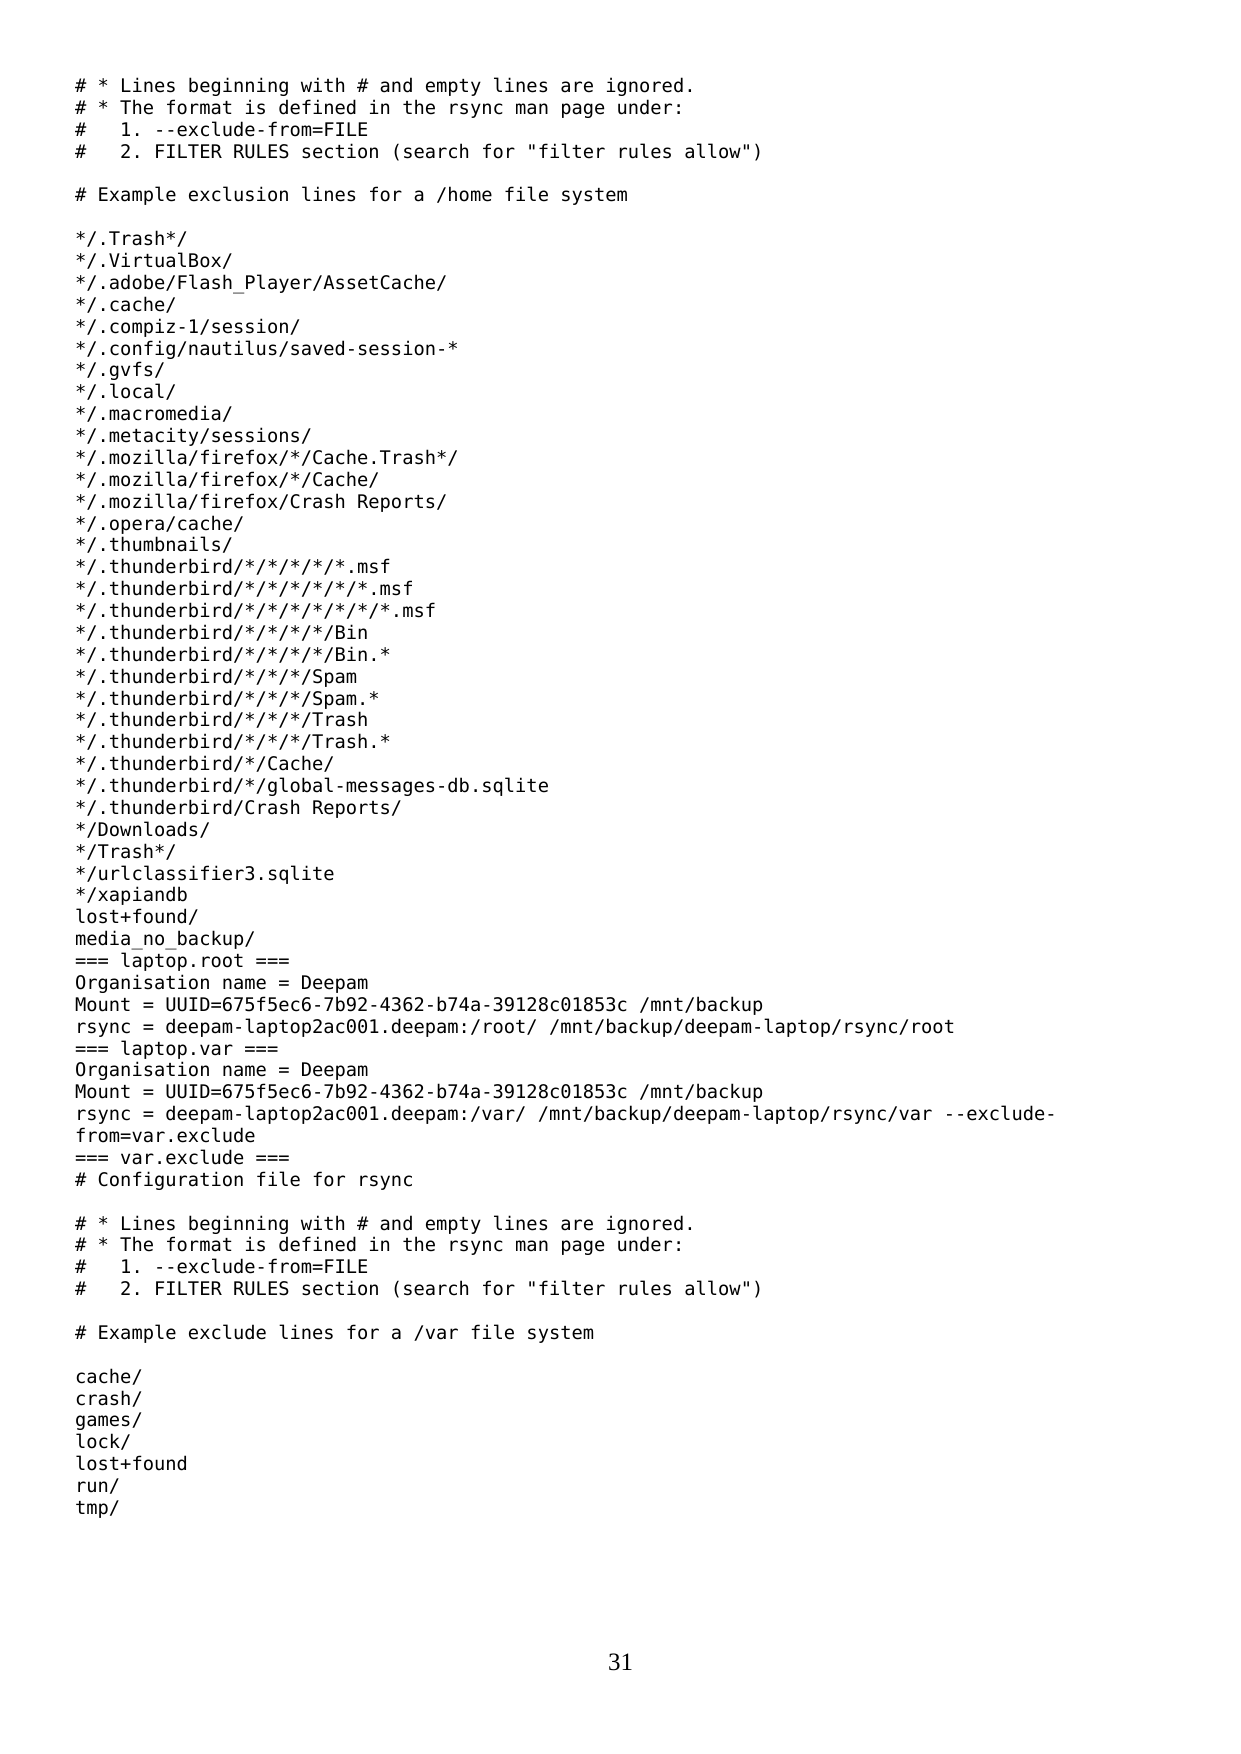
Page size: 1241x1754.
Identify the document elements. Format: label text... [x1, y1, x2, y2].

text */.thunderbird/*/*/*/*/*/*.msf [75, 578, 1166, 600]
text # Configuration file for rsync [75, 1169, 1166, 1191]
text */.local/ [75, 381, 1166, 403]
text === laptop.root === [75, 950, 1166, 972]
text media_no_backup/ [75, 928, 1166, 950]
text lost+found [75, 1453, 1166, 1475]
text Mount = UUID=675f5ec6-7b92-4362-b74a-39128c01853c /mnt/backup [75, 1081, 1166, 1103]
text lock/ [75, 1431, 1166, 1453]
text */.Trash*/ [75, 228, 1166, 250]
text # * The format is defined in the rsync man page under: [75, 97, 1166, 119]
text */.mozilla/firefox/Crash Reports/ [75, 491, 1166, 512]
text # 2. FILTER RULES section (search for "filter rules allow") [75, 1278, 1166, 1300]
text */Downloads/ [75, 819, 1166, 841]
text */Trash*/ [75, 841, 1166, 862]
text */.thunderbird/*/global-messages-db.sqlite [75, 775, 1166, 797]
text # * Lines beginning with # and empty lines are ignored. [75, 75, 1166, 97]
text */.gvfs/ [75, 359, 1166, 381]
text rsync = deepam-laptop2ac001.deepam:/var/ /mnt/backup/deepam-laptop/rsync/var --exclude-from=var.exclude [75, 1103, 1166, 1147]
text crash/ [75, 1387, 1166, 1409]
text rsync = deepam-laptop2ac001.deepam:/root/ /mnt/backup/deepam-laptop/rsync/root [75, 1016, 1166, 1037]
text */.VirtualBox/ [75, 250, 1166, 272]
text */.thunderbird/*/*/*/*/Bin [75, 622, 1166, 644]
text games/ [75, 1409, 1166, 1431]
text */.thunderbird/*/*/*/Spam [75, 666, 1166, 687]
text */urlclassifier3.sqlite [75, 862, 1166, 884]
text === laptop.var === [75, 1037, 1166, 1059]
text # Example exclusion lines for a /home file system [75, 184, 1166, 206]
text tmp/ [75, 1497, 1166, 1541]
text */.mozilla/firefox/*/Cache/ [75, 469, 1166, 491]
text cache/ [75, 1366, 1166, 1387]
text */.thunderbird/*/*/*/Trash.* [75, 731, 1166, 753]
text */.thunderbird/*/*/*/*/*.msf [75, 556, 1166, 578]
text */.thunderbird/*/*/*/Spam.* [75, 687, 1166, 709]
text */.thunderbird/*/*/*/*/Bin.* [75, 644, 1166, 666]
text lost+found/ [75, 906, 1166, 928]
text */.metacity/sessions/ [75, 425, 1166, 447]
text # * Lines beginning with # and empty lines are ignored. [75, 1212, 1166, 1234]
text */.thumbnails/ [75, 534, 1166, 556]
text */.thunderbird/Crash Reports/ [75, 797, 1166, 819]
text # * The format is defined in the rsync man page under: [75, 1234, 1166, 1256]
text Organisation name = Deepam [75, 972, 1166, 994]
text */.config/nautilus/saved-session-* [75, 337, 1166, 359]
text */.thunderbird/*/*/*/Trash [75, 709, 1166, 731]
text */xapiandb [75, 884, 1166, 906]
text # 1. --exclude-from=FILE [75, 1256, 1166, 1278]
text */.adobe/Flash_Player/AssetCache/ [75, 272, 1166, 294]
text Mount = UUID=675f5ec6-7b92-4362-b74a-39128c01853c /mnt/backup [75, 994, 1166, 1016]
text */.mozilla/firefox/*/Cache.Trash*/ [75, 447, 1166, 469]
text */.thunderbird/*/Cache/ [75, 753, 1166, 775]
text # Example exclude lines for a /var file system [75, 1322, 1166, 1344]
text # 2. FILTER RULES section (search for "filter rules allow") [75, 141, 1166, 162]
text Organisation name = Deepam [75, 1059, 1166, 1081]
text */.opera/cache/ [75, 512, 1166, 534]
text */.macromedia/ [75, 403, 1166, 425]
text */.cache/ [75, 294, 1166, 316]
text */.compiz-1/session/ [75, 316, 1166, 337]
text run/ [75, 1475, 1166, 1497]
text */.thunderbird/*/*/*/*/*/*/*.msf [75, 600, 1166, 622]
text # 1. --exclude-from=FILE [75, 119, 1166, 141]
text === var.exclude === [75, 1147, 1166, 1169]
